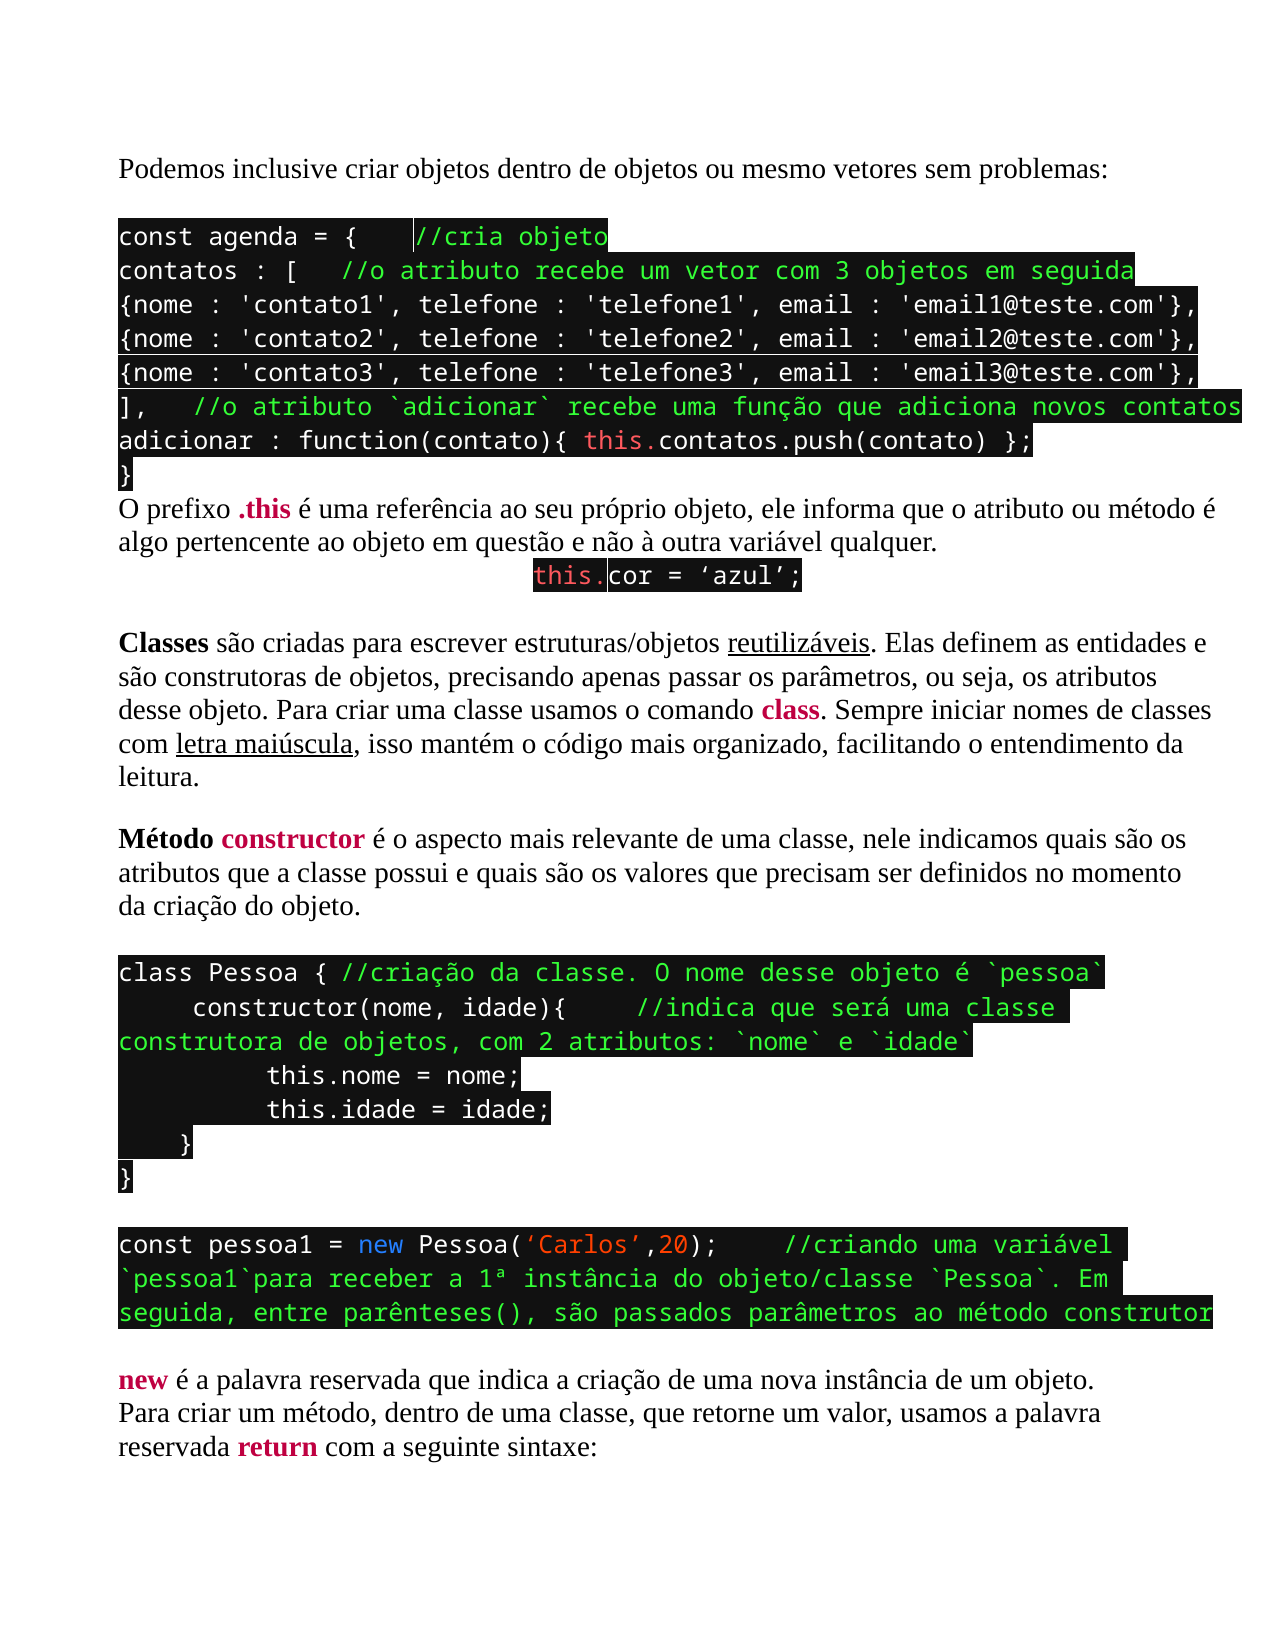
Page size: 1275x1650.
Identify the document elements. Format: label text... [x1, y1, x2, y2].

text adicionar : function(contato){ this.contatos.push(contato) }; [118, 423, 1217, 457]
text {nome : 'contato1', telefone : 'telefone1', email : 'email1@teste.com'}, [118, 286, 1270, 320]
text {nome : 'contato2', telefone : 'telefone2', email : 'email2@teste.com'}, [118, 320, 1240, 354]
text Método constructor é o aspecto mais relevante de uma classe, nele indicamos quais são os atributos que a classe possui e quais são os valores que precisam ser definidos no momento da criação do objeto. [118, 821, 1217, 922]
text const agenda = { //cria objeto [118, 218, 1217, 252]
text new é a palavra reservada que indica a criação de uma nova instância de um objeto. [118, 1362, 1217, 1395]
text class Pessoa { //criação da classe. O nome desse objeto é `pessoa` [118, 955, 1217, 989]
text } [118, 1125, 1217, 1159]
text {nome : 'contato3', telefone : 'telefone3', email : 'email3@teste.com'}, [118, 354, 1246, 388]
text Classes são criadas para escrever estruturas/objetos reutilizáveis. Elas definem as entidades e são construtoras de objetos, precisando apenas passar os parâmetros, ou seja, os atributos desse objeto. Para criar uma classe usamos o comando class. Sempre iniciar nomes de classes com letra maiúscula, isso mantém o código mais organizado, facilitando o entendimento da leitura. [118, 625, 1217, 793]
text this.nome = nome; [118, 1057, 1217, 1091]
text } [118, 1159, 1217, 1193]
text constructor(nome, idade){ //indica que será uma classe construtora de objetos, com 2 atributos: `nome` e `idade` [118, 989, 1217, 1057]
text Podemos inclusive criar objetos dentro de objetos ou mesmo vetores sem problemas: [118, 151, 1217, 185]
text } [118, 457, 1217, 491]
text this.idade = idade; [118, 1091, 1217, 1125]
text ], //o atributo `adicionar` recebe uma função que adiciona novos contatos [118, 388, 1275, 423]
text contatos : [ //o atributo recebe um vetor com 3 objetos em seguida [118, 252, 1217, 286]
text this.cor = ‘azul’; [118, 558, 1217, 592]
text Para criar um método, dentro de uma classe, que retorne um valor, usamos a palavra reservada return com a seguinte sintaxe: [118, 1395, 1217, 1462]
text O prefixo .this é uma referência ao seu próprio objeto, ele informa que o atributo ou método é algo pertencente ao objeto em questão e não à outra variável qualquer. [118, 491, 1217, 558]
text const pessoa1 = new Pessoa(‘Carlos’,20); //criando uma variável `pessoa1`para receber a 1ª instância do objeto/classe `Pessoa`. Em seguida, entre parênteses(), são passados parâmetros ao método construtor [118, 1227, 1217, 1329]
